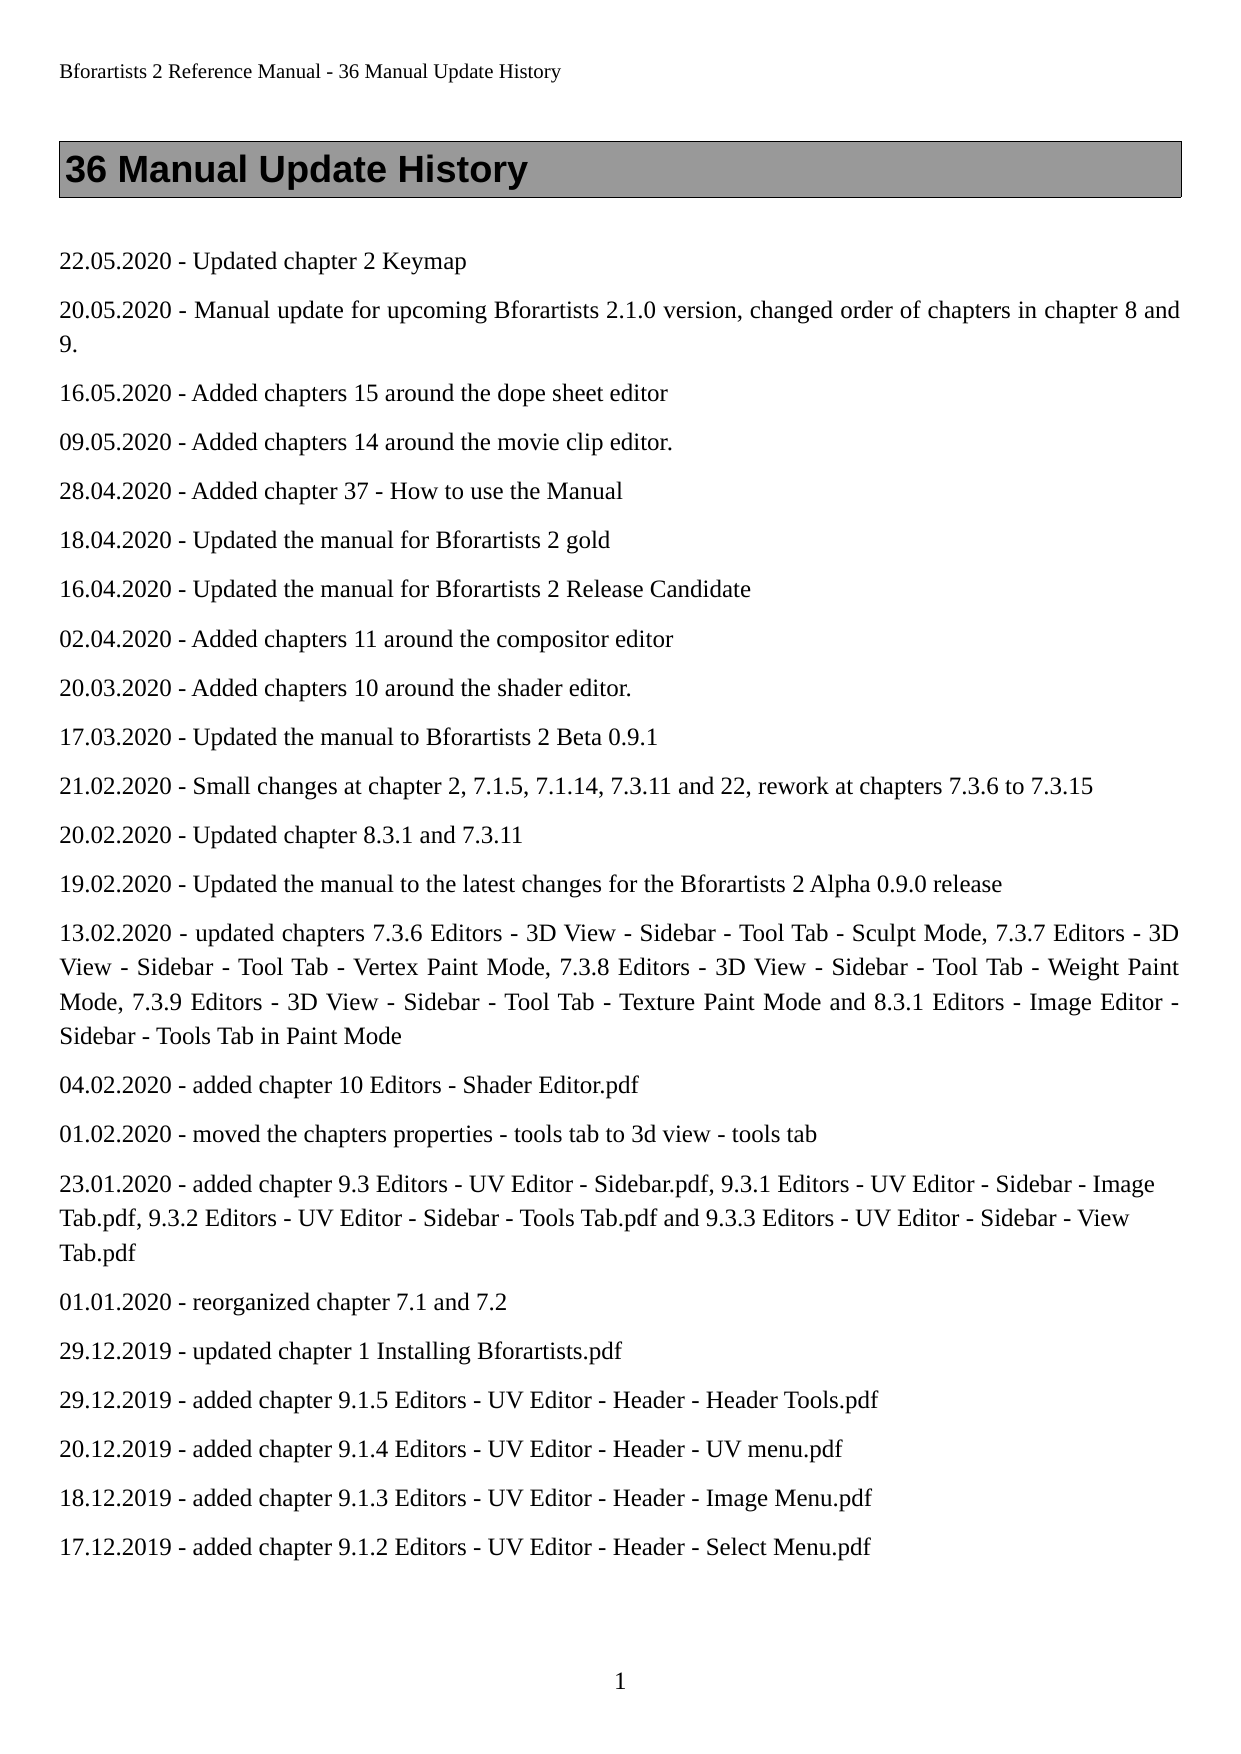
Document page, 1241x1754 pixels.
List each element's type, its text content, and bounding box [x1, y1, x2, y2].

text 20.05.2020 - Manual update for upcoming Bforartists 2.1.0 version, changed order of chapters in chapter 8 and 9. [59, 295, 1181, 358]
text 17.03.2020 - Updated the manual to Bforartists 2 Beta 0.9.1 [59, 722, 1181, 751]
text 02.04.2020 - Added chapters 11 around the compositor editor [59, 624, 1181, 652]
text 21.02.2020 - Small changes at chapter 2, 7.1.5, 7.1.14, 7.3.11 and 22, rework at chapters 7.3.6 to 7.3.15 [59, 771, 1181, 799]
text 23.01.2020 - added chapter 9.3 Editors - UV Editor - Sidebar.pdf, 9.3.1 Editors - UV Editor - Sidebar - Image Tab.pdf, 9.3.2 Editors - UV Editor - Sidebar - Tools Tab.pdf and 9.3.3 Editors - UV Editor - Sidebar - View Tab.pdf [59, 1169, 1181, 1266]
table_header 36 Manual Update History [60, 142, 1181, 197]
text 19.02.2020 - Updated the manual to the latest changes for the Bforartists 2 Alpha 0.9.0 release [59, 869, 1181, 898]
text 17.12.2019 - added chapter 9.1.2 Editors - UV Editor - Header - Select Menu.pdf [59, 1532, 1181, 1561]
text 16.04.2020 - Updated the manual for Bforartists 2 Release Candidate [59, 574, 1181, 603]
text 29.12.2019 - added chapter 9.1.5 Editors - UV Editor - Header - Header Tools.pdf [59, 1385, 1181, 1413]
text 29.12.2019 - updated chapter 1 Installing Bforartists.pdf [59, 1336, 1181, 1364]
text 20.12.2019 - added chapter 9.1.4 Editors - UV Editor - Header - UV menu.pdf [59, 1434, 1181, 1463]
text 01.01.2020 - reorganized chapter 7.1 and 7.2 [59, 1287, 1181, 1315]
text 28.04.2020 - Added chapter 37 - How to use the Manual [59, 476, 1181, 505]
text 18.04.2020 - Updated the manual for Bforartists 2 gold [59, 526, 1181, 554]
text 13.02.2020 - updated chapters 7.3.6 Editors - 3D View - Sidebar - Tool Tab - Sculpt Mode, 7.3.7 Editors - 3D View - Sidebar - Tool Tab - Vertex Paint Mode, 7.3.8 Editors - 3D View - Sidebar - Tool Tab - Weight Paint Mode, 7.3.9 Editors - 3D View - Sidebar - Tool Tab - Texture Paint Mode and 8.3.1 Editors - Image Editor - Sidebar - Tools Tab in Paint Mode [59, 918, 1181, 1050]
text 01.02.2020 - moved the chapters properties - tools tab to 3d view - tools tab [59, 1119, 1181, 1148]
text 09.05.2020 - Added chapters 14 around the movie clip editor. [59, 427, 1181, 456]
text 20.03.2020 - Added chapters 10 around the shader editor. [59, 673, 1181, 701]
text 20.02.2020 - Updated chapter 8.3.1 and 7.3.11 [59, 820, 1181, 849]
text 16.05.2020 - Added chapters 15 around the dope sheet editor [59, 378, 1181, 407]
text 04.02.2020 - added chapter 10 Editors - Shader Editor.pdf [59, 1071, 1181, 1099]
text 22.05.2020 - Updated chapter 2 Keymap [59, 246, 1181, 274]
text 18.12.2019 - added chapter 9.1.3 Editors - UV Editor - Header - Image Menu.pdf [59, 1483, 1181, 1512]
